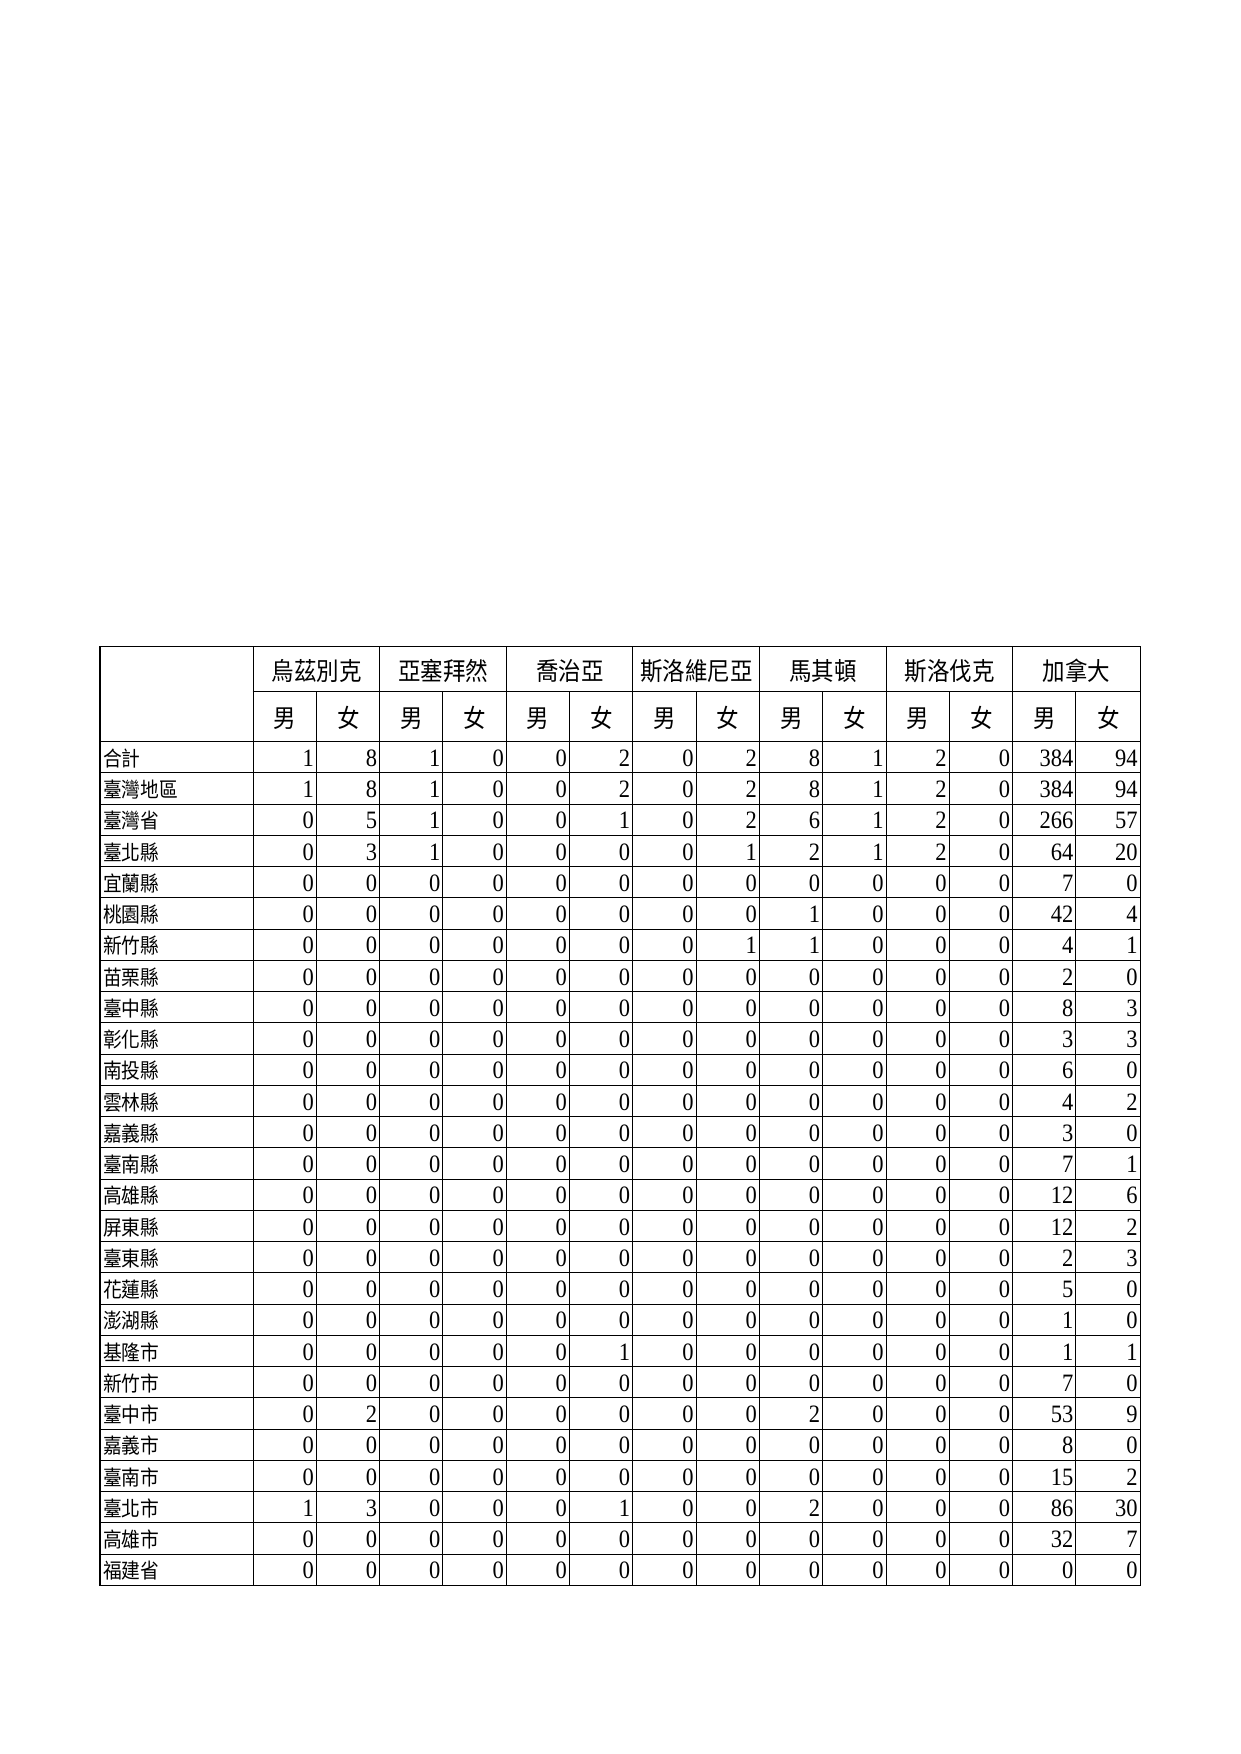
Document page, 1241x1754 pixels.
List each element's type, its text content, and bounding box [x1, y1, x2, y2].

table_cell 0 [887, 1242, 949, 1272]
table_cell 0 [887, 1148, 949, 1178]
table_cell 8 [760, 773, 822, 803]
table_cell 0 [823, 930, 886, 960]
table_cell 2 [1013, 1242, 1075, 1272]
table_cell 0 [760, 992, 822, 1022]
table_cell 0 [950, 1430, 1012, 1460]
table_cell 0 [507, 1023, 569, 1053]
table_cell 1 [380, 742, 442, 772]
table_cell 0 [760, 1336, 822, 1366]
table_cell 0 [507, 773, 569, 803]
table_cell 7 [1013, 1148, 1075, 1178]
table_cell 0 [1076, 1273, 1140, 1303]
table_cell 0 [380, 1180, 442, 1210]
table_cell 0 [760, 867, 822, 897]
table_cell 0 [570, 1461, 632, 1491]
table_cell 0 [443, 836, 506, 866]
table_cell 0 [507, 1430, 569, 1460]
table_cell 8 [317, 742, 379, 772]
table_cell 0 [823, 1086, 886, 1116]
table_cell 0 [760, 1180, 822, 1210]
table_cell 0 [254, 1023, 316, 1053]
table_cell 0 [697, 1398, 759, 1428]
table_cell 0 [507, 1492, 569, 1522]
table_cell 臺灣省 [101, 805, 253, 835]
table_cell 7 [1013, 867, 1075, 897]
table_cell 0 [443, 1273, 506, 1303]
table_cell 0 [697, 1430, 759, 1460]
table_cell 0 [760, 1430, 822, 1460]
table_cell 0 [633, 836, 696, 866]
table_cell 57 [1076, 805, 1140, 835]
table_cell 0 [443, 1555, 506, 1585]
table_cell 0 [317, 1336, 379, 1366]
table_cell 女 [1076, 692, 1140, 741]
table_cell 0 [570, 836, 632, 866]
table_cell 1 [570, 1336, 632, 1366]
table_cell 0 [823, 1461, 886, 1491]
table_cell 2 [760, 1398, 822, 1428]
table_cell 0 [254, 1117, 316, 1147]
table_cell 0 [760, 1148, 822, 1178]
table_cell 0 [254, 992, 316, 1022]
table_cell 0 [317, 1086, 379, 1116]
table_cell 0 [760, 1023, 822, 1053]
table_cell 女 [823, 692, 886, 741]
table_cell 0 [254, 1523, 316, 1553]
table_cell 0 [887, 1305, 949, 1335]
table_cell 0 [633, 1211, 696, 1241]
table_cell 12 [1013, 1180, 1075, 1210]
table_cell 0 [1076, 1117, 1140, 1147]
table_cell 0 [254, 1086, 316, 1116]
table_cell 臺南縣 [101, 1148, 253, 1178]
table_cell 彰化縣 [101, 1023, 253, 1053]
table_cell 0 [950, 1461, 1012, 1491]
table_cell 0 [950, 930, 1012, 960]
table_cell 2 [1013, 961, 1075, 991]
table_cell 4 [1013, 930, 1075, 960]
table_cell 0 [443, 1367, 506, 1397]
table_cell 0 [1076, 1055, 1140, 1085]
table_cell 0 [887, 898, 949, 928]
table_cell 0 [443, 867, 506, 897]
table_cell 4 [1076, 898, 1140, 928]
table_cell 5 [1013, 1273, 1075, 1303]
table_cell 0 [697, 1336, 759, 1366]
table_cell 0 [760, 1523, 822, 1553]
table_cell 7 [1013, 1367, 1075, 1397]
table_cell 0 [507, 1336, 569, 1366]
table_cell 0 [317, 1523, 379, 1553]
table_cell 0 [380, 867, 442, 897]
table_cell 0 [1013, 1555, 1075, 1585]
table_cell 0 [1076, 1305, 1140, 1335]
table_cell 0 [570, 961, 632, 991]
table_cell 0 [254, 867, 316, 897]
table_cell 0 [823, 1148, 886, 1178]
table_cell 女 [443, 692, 506, 741]
table_cell 0 [950, 1523, 1012, 1553]
table_cell 1 [1076, 1336, 1140, 1366]
table_cell 0 [507, 961, 569, 991]
table_cell 南投縣 [101, 1055, 253, 1085]
table_cell 0 [443, 1180, 506, 1210]
table_cell 0 [633, 1336, 696, 1366]
table_cell 0 [380, 1148, 442, 1178]
table_cell 1 [760, 898, 822, 928]
table_cell 384 [1013, 773, 1075, 803]
table_cell 0 [507, 742, 569, 772]
table_cell 0 [317, 1242, 379, 1272]
table_cell 0 [254, 1430, 316, 1460]
table_header 亞塞拜然 [380, 647, 506, 691]
table_cell 0 [443, 898, 506, 928]
table_cell 0 [570, 992, 632, 1022]
table_cell 6 [1076, 1180, 1140, 1210]
table_cell 0 [823, 1211, 886, 1241]
table_cell 0 [380, 1117, 442, 1147]
table_cell 0 [570, 867, 632, 897]
table_cell 9 [1076, 1398, 1140, 1428]
table_cell 0 [633, 1117, 696, 1147]
table_cell 6 [760, 805, 822, 835]
table_cell 0 [887, 992, 949, 1022]
table_cell 0 [1076, 1430, 1140, 1460]
table_cell 0 [380, 1336, 442, 1366]
table_cell 男 [633, 692, 696, 741]
table_cell 0 [443, 805, 506, 835]
table_cell 32 [1013, 1523, 1075, 1553]
table_cell 266 [1013, 805, 1075, 835]
table_cell 53 [1013, 1398, 1075, 1428]
table_cell 0 [887, 1336, 949, 1366]
table_cell 0 [507, 930, 569, 960]
table_cell 0 [950, 1273, 1012, 1303]
table_cell 1 [254, 742, 316, 772]
table_cell 0 [507, 1211, 569, 1241]
table_cell 0 [697, 1523, 759, 1553]
table_cell 2 [887, 805, 949, 835]
table_cell 0 [633, 1086, 696, 1116]
table_cell 0 [443, 961, 506, 991]
table_cell 男 [380, 692, 442, 741]
table_cell 0 [697, 1555, 759, 1585]
table_cell 0 [633, 898, 696, 928]
table_header 喬治亞 [507, 647, 632, 691]
table_cell 2 [887, 773, 949, 803]
table_cell 澎湖縣 [101, 1305, 253, 1335]
table_cell 3 [1076, 1242, 1140, 1272]
table_cell 0 [823, 1367, 886, 1397]
table_cell 男 [254, 692, 316, 741]
table_cell 0 [823, 1117, 886, 1147]
table_cell 0 [317, 898, 379, 928]
table_cell 0 [950, 1055, 1012, 1085]
table_cell 0 [887, 1492, 949, 1522]
table_cell 0 [760, 1461, 822, 1491]
table_cell 0 [633, 1367, 696, 1397]
table_cell 0 [697, 1273, 759, 1303]
table_cell 0 [697, 1148, 759, 1178]
table_cell 0 [380, 1430, 442, 1460]
table_cell 384 [1013, 742, 1075, 772]
table_cell 0 [697, 1023, 759, 1053]
table_cell 0 [950, 1180, 1012, 1210]
table_cell 0 [697, 1492, 759, 1522]
table_cell 0 [633, 1055, 696, 1085]
table_cell 0 [443, 1336, 506, 1366]
table_cell 0 [950, 961, 1012, 991]
table_cell 0 [633, 773, 696, 803]
table_cell 3 [317, 836, 379, 866]
table_cell 1 [823, 773, 886, 803]
table_cell 0 [570, 1055, 632, 1085]
table_cell 0 [887, 1430, 949, 1460]
table_cell 0 [380, 1211, 442, 1241]
table_cell 0 [380, 930, 442, 960]
table_cell 0 [507, 1180, 569, 1210]
table_cell 0 [443, 992, 506, 1022]
table_cell 0 [317, 1461, 379, 1491]
table_cell 女 [950, 692, 1012, 741]
table_cell 0 [823, 1023, 886, 1053]
table_cell 0 [887, 1461, 949, 1491]
table_cell 0 [697, 1180, 759, 1210]
table_cell 0 [887, 1211, 949, 1241]
table_cell 8 [317, 773, 379, 803]
table_cell 花蓮縣 [101, 1273, 253, 1303]
table_cell 1 [380, 805, 442, 835]
table_cell 0 [317, 867, 379, 897]
table_cell 0 [950, 1336, 1012, 1366]
table_cell 0 [633, 1023, 696, 1053]
table_cell 福建省 [101, 1555, 253, 1585]
table_cell 男 [1013, 692, 1075, 741]
table_cell 0 [823, 1555, 886, 1585]
table_cell 0 [823, 898, 886, 928]
table_cell 0 [317, 961, 379, 991]
table_cell 1 [254, 773, 316, 803]
table_cell 0 [443, 930, 506, 960]
table_cell 8 [1013, 992, 1075, 1022]
table_cell 0 [887, 1273, 949, 1303]
table_cell 0 [950, 898, 1012, 928]
table_cell 0 [570, 1367, 632, 1397]
table_cell 0 [823, 1336, 886, 1366]
table_cell 宜蘭縣 [101, 867, 253, 897]
table_cell 屏東縣 [101, 1211, 253, 1241]
table_cell 0 [823, 1398, 886, 1428]
table_cell 0 [633, 930, 696, 960]
table_cell 0 [633, 1492, 696, 1522]
table_cell 0 [950, 1555, 1012, 1585]
table_cell 0 [317, 1430, 379, 1460]
table_cell 86 [1013, 1492, 1075, 1522]
table_cell 3 [1013, 1023, 1075, 1053]
table_cell 基隆市 [101, 1336, 253, 1366]
table_cell 0 [380, 1086, 442, 1116]
table_cell 臺灣地區 [101, 773, 253, 803]
table_cell 0 [633, 805, 696, 835]
table_cell 0 [950, 1148, 1012, 1178]
table_cell 0 [380, 1492, 442, 1522]
table_cell 0 [254, 1273, 316, 1303]
table_cell 3 [317, 1492, 379, 1522]
table_cell 6 [1013, 1055, 1075, 1085]
table_cell 合計 [101, 742, 253, 772]
table_cell 20 [1076, 836, 1140, 866]
table_cell 臺中市 [101, 1398, 253, 1428]
table_cell 女 [570, 692, 632, 741]
table_cell 0 [507, 805, 569, 835]
table_cell 0 [887, 1117, 949, 1147]
table_cell 0 [570, 1242, 632, 1272]
table_cell 0 [760, 1211, 822, 1241]
table_cell 0 [317, 1211, 379, 1241]
table_cell 臺南市 [101, 1461, 253, 1491]
table_cell 0 [317, 992, 379, 1022]
table_cell 0 [823, 992, 886, 1022]
table_cell 0 [507, 1117, 569, 1147]
table_cell 0 [697, 1242, 759, 1272]
table_cell 15 [1013, 1461, 1075, 1491]
table_cell 0 [570, 1523, 632, 1553]
table_cell 0 [380, 992, 442, 1022]
table_cell 0 [380, 898, 442, 928]
table_header 馬其頓 [760, 647, 886, 691]
table_cell 0 [697, 898, 759, 928]
table_cell 0 [697, 1461, 759, 1491]
table_cell 0 [697, 1117, 759, 1147]
table_cell 臺東縣 [101, 1242, 253, 1272]
table_cell 嘉義市 [101, 1430, 253, 1460]
table_cell 0 [507, 1242, 569, 1272]
table_cell 3 [1076, 1023, 1140, 1053]
table_cell 0 [760, 1242, 822, 1272]
table_cell 0 [570, 1273, 632, 1303]
table_cell 0 [254, 1555, 316, 1585]
table_cell 0 [254, 961, 316, 991]
table_cell 0 [380, 961, 442, 991]
table_cell 0 [443, 773, 506, 803]
table_cell 8 [760, 742, 822, 772]
table_cell 0 [443, 1211, 506, 1241]
table_cell 新竹市 [101, 1367, 253, 1397]
table_cell 7 [1076, 1523, 1140, 1553]
table_cell 0 [760, 1086, 822, 1116]
table_cell 0 [507, 836, 569, 866]
table_cell 0 [507, 1398, 569, 1428]
table_cell 0 [697, 1367, 759, 1397]
table_cell 0 [950, 1242, 1012, 1272]
table_cell 0 [507, 992, 569, 1022]
table_cell 0 [507, 1273, 569, 1303]
table_cell 0 [1076, 1367, 1140, 1397]
table_cell 1 [823, 742, 886, 772]
table_cell 新竹縣 [101, 930, 253, 960]
table_cell 12 [1013, 1211, 1075, 1241]
table_cell 0 [254, 1242, 316, 1272]
table_cell 0 [1076, 961, 1140, 991]
table_cell 0 [380, 1398, 442, 1428]
table_cell 1 [760, 930, 822, 960]
table_cell 0 [570, 1086, 632, 1116]
table_cell 2 [1076, 1086, 1140, 1116]
table_cell 2 [697, 773, 759, 803]
table_cell 0 [380, 1055, 442, 1085]
table_cell 0 [697, 1055, 759, 1085]
table_cell 1 [1076, 1148, 1140, 1178]
table_cell 0 [760, 1117, 822, 1147]
table_cell 0 [254, 836, 316, 866]
table_cell 嘉義縣 [101, 1117, 253, 1147]
table_cell 男 [760, 692, 822, 741]
table_header 烏茲別克 [254, 647, 379, 691]
table_cell 臺北縣 [101, 836, 253, 866]
table_cell 0 [570, 898, 632, 928]
table_cell 0 [570, 930, 632, 960]
table_cell 2 [760, 836, 822, 866]
table_cell 男 [887, 692, 949, 741]
table_cell 0 [570, 1398, 632, 1428]
table_cell 0 [380, 1523, 442, 1553]
table_cell 0 [380, 1242, 442, 1272]
table_cell 0 [887, 1023, 949, 1053]
table_cell 0 [443, 1242, 506, 1272]
table_cell 0 [950, 1023, 1012, 1053]
table_cell 0 [633, 1555, 696, 1585]
table_cell 1 [1013, 1305, 1075, 1335]
table_cell 0 [570, 1430, 632, 1460]
table_cell 0 [317, 1180, 379, 1210]
table_cell 0 [887, 1555, 949, 1585]
table_cell 0 [443, 1398, 506, 1428]
table_cell 臺中縣 [101, 992, 253, 1022]
table_cell 0 [633, 742, 696, 772]
table_cell 0 [633, 1398, 696, 1428]
table_cell 0 [887, 1086, 949, 1116]
table_cell 30 [1076, 1492, 1140, 1522]
table_cell 雲林縣 [101, 1086, 253, 1116]
table_cell 0 [697, 867, 759, 897]
table_cell 0 [570, 1305, 632, 1335]
table_cell 0 [950, 836, 1012, 866]
table_cell 0 [760, 961, 822, 991]
table_header 斯洛伐克 [887, 647, 1012, 691]
table_cell 1 [254, 1492, 316, 1522]
table_cell 0 [950, 773, 1012, 803]
table_cell 0 [443, 1523, 506, 1553]
table_cell 0 [254, 1055, 316, 1085]
table_cell 0 [633, 1305, 696, 1335]
table_cell 1 [823, 805, 886, 835]
table_cell 0 [380, 1023, 442, 1053]
table_cell 0 [823, 1273, 886, 1303]
table_cell 0 [950, 1367, 1012, 1397]
table_cell 2 [570, 773, 632, 803]
table_cell 0 [950, 805, 1012, 835]
table_cell 0 [697, 1305, 759, 1335]
table_cell 0 [317, 1305, 379, 1335]
table_cell 0 [254, 1461, 316, 1491]
table_cell 0 [254, 805, 316, 835]
table_cell 0 [570, 1180, 632, 1210]
table_cell 0 [507, 898, 569, 928]
table_cell 0 [950, 992, 1012, 1022]
table_cell 0 [823, 1492, 886, 1522]
table_cell 2 [1076, 1211, 1140, 1241]
table_cell 1 [697, 836, 759, 866]
table_cell 0 [507, 1555, 569, 1585]
table_cell 5 [317, 805, 379, 835]
table_cell 0 [887, 867, 949, 897]
table_cell 1 [570, 1492, 632, 1522]
table_cell 0 [443, 1055, 506, 1085]
table_cell 2 [697, 805, 759, 835]
table_cell 0 [317, 1148, 379, 1178]
table_cell 0 [507, 1305, 569, 1335]
table_cell 0 [317, 1023, 379, 1053]
table_cell 0 [697, 961, 759, 991]
table_cell 4 [1013, 1086, 1075, 1116]
table_cell 0 [697, 992, 759, 1022]
table_cell 0 [697, 1211, 759, 1241]
table_header 斯洛維尼亞 [633, 647, 759, 691]
table_cell 2 [887, 836, 949, 866]
table_cell 0 [633, 1148, 696, 1178]
table_cell 0 [317, 1117, 379, 1147]
table_cell 高雄縣 [101, 1180, 253, 1210]
table_cell 0 [380, 1461, 442, 1491]
table_header 加拿大 [1013, 647, 1140, 691]
table_cell 0 [887, 1367, 949, 1397]
table_cell 0 [443, 1430, 506, 1460]
table_cell 3 [1076, 992, 1140, 1022]
table_cell 0 [507, 1367, 569, 1397]
table_cell 0 [760, 1305, 822, 1335]
table_cell 0 [633, 1523, 696, 1553]
table_cell 3 [1013, 1117, 1075, 1147]
table_cell 0 [570, 1148, 632, 1178]
table_cell 0 [633, 1430, 696, 1460]
table_cell 男 [507, 692, 569, 741]
table_cell 0 [443, 1461, 506, 1491]
table_cell 0 [570, 1023, 632, 1053]
table_cell 0 [887, 1055, 949, 1085]
table_cell 2 [317, 1398, 379, 1428]
table_cell 0 [823, 1523, 886, 1553]
table_cell 0 [443, 1305, 506, 1335]
table_cell 0 [633, 1461, 696, 1491]
table_cell 苗栗縣 [101, 961, 253, 991]
table_cell 0 [633, 992, 696, 1022]
table_cell 0 [633, 961, 696, 991]
table_cell 2 [1076, 1461, 1140, 1491]
table_cell 0 [507, 1055, 569, 1085]
table_header [101, 647, 253, 741]
table_cell 1 [380, 773, 442, 803]
table_cell 0 [1076, 1555, 1140, 1585]
table_cell 0 [507, 1523, 569, 1553]
table_cell 0 [380, 1305, 442, 1335]
table_cell 0 [823, 1242, 886, 1272]
table_cell 0 [570, 1211, 632, 1241]
table_cell 0 [950, 1305, 1012, 1335]
table_cell 0 [633, 867, 696, 897]
table_cell 0 [507, 867, 569, 897]
table_cell 0 [380, 1367, 442, 1397]
table_cell 高雄市 [101, 1523, 253, 1553]
table_cell 0 [507, 1086, 569, 1116]
table_cell 0 [254, 898, 316, 928]
table_cell 0 [254, 930, 316, 960]
table_cell 0 [443, 1023, 506, 1053]
table_cell 0 [1076, 867, 1140, 897]
table_cell 0 [443, 1117, 506, 1147]
table_cell 0 [950, 1398, 1012, 1428]
table_cell 女 [697, 692, 759, 741]
table_cell 0 [254, 1367, 316, 1397]
table_cell 64 [1013, 836, 1075, 866]
table_cell 0 [507, 1461, 569, 1491]
table_cell 94 [1076, 773, 1140, 803]
table_cell 0 [570, 1555, 632, 1585]
table_cell 0 [950, 1492, 1012, 1522]
table_cell 0 [823, 1180, 886, 1210]
table_cell 0 [950, 1117, 1012, 1147]
table_cell 0 [254, 1305, 316, 1335]
table_cell 0 [254, 1336, 316, 1366]
table_cell 女 [317, 692, 379, 741]
table_cell 0 [823, 1305, 886, 1335]
table_cell 0 [950, 742, 1012, 772]
table_cell 1 [823, 836, 886, 866]
table_cell 0 [317, 1055, 379, 1085]
table_cell 0 [950, 867, 1012, 897]
table_cell 0 [887, 961, 949, 991]
table_cell 桃園縣 [101, 898, 253, 928]
table_cell 臺北市 [101, 1492, 253, 1522]
table_cell 0 [760, 1055, 822, 1085]
table_cell 0 [887, 1523, 949, 1553]
table_cell 0 [823, 961, 886, 991]
table_cell 0 [633, 1273, 696, 1303]
table_cell 0 [950, 1211, 1012, 1241]
table_cell 0 [254, 1211, 316, 1241]
table_cell 0 [317, 1555, 379, 1585]
table_cell 0 [380, 1273, 442, 1303]
table_cell 1 [380, 836, 442, 866]
table_cell 0 [823, 1430, 886, 1460]
table_cell 0 [443, 742, 506, 772]
table_cell 0 [380, 1555, 442, 1585]
table_cell 42 [1013, 898, 1075, 928]
table_cell 94 [1076, 742, 1140, 772]
table_cell 1 [1076, 930, 1140, 960]
table_cell 2 [697, 742, 759, 772]
table_cell 1 [1013, 1336, 1075, 1366]
table_cell 0 [317, 930, 379, 960]
table_cell 0 [443, 1148, 506, 1178]
table_cell 0 [697, 1086, 759, 1116]
table_cell 0 [887, 1398, 949, 1428]
table_cell 1 [697, 930, 759, 960]
table_cell 0 [887, 1180, 949, 1210]
table_cell 2 [570, 742, 632, 772]
table_cell 0 [823, 867, 886, 897]
table_cell 0 [317, 1367, 379, 1397]
table_cell 0 [887, 930, 949, 960]
table_cell 0 [317, 1273, 379, 1303]
table_cell 2 [887, 742, 949, 772]
table_cell 0 [443, 1492, 506, 1522]
table_cell 0 [254, 1398, 316, 1428]
table_cell 0 [823, 1055, 886, 1085]
table_cell 0 [633, 1180, 696, 1210]
table_cell 0 [760, 1273, 822, 1303]
table_cell 0 [254, 1148, 316, 1178]
table_cell 8 [1013, 1430, 1075, 1460]
table_cell 0 [633, 1242, 696, 1272]
table_cell 0 [507, 1148, 569, 1178]
table_cell 0 [950, 1086, 1012, 1116]
table_cell 2 [760, 1492, 822, 1522]
table_cell 0 [443, 1086, 506, 1116]
table_cell 1 [570, 805, 632, 835]
table_cell 0 [254, 1180, 316, 1210]
table_cell 0 [570, 1117, 632, 1147]
table_cell 0 [760, 1367, 822, 1397]
table_cell 0 [760, 1555, 822, 1585]
